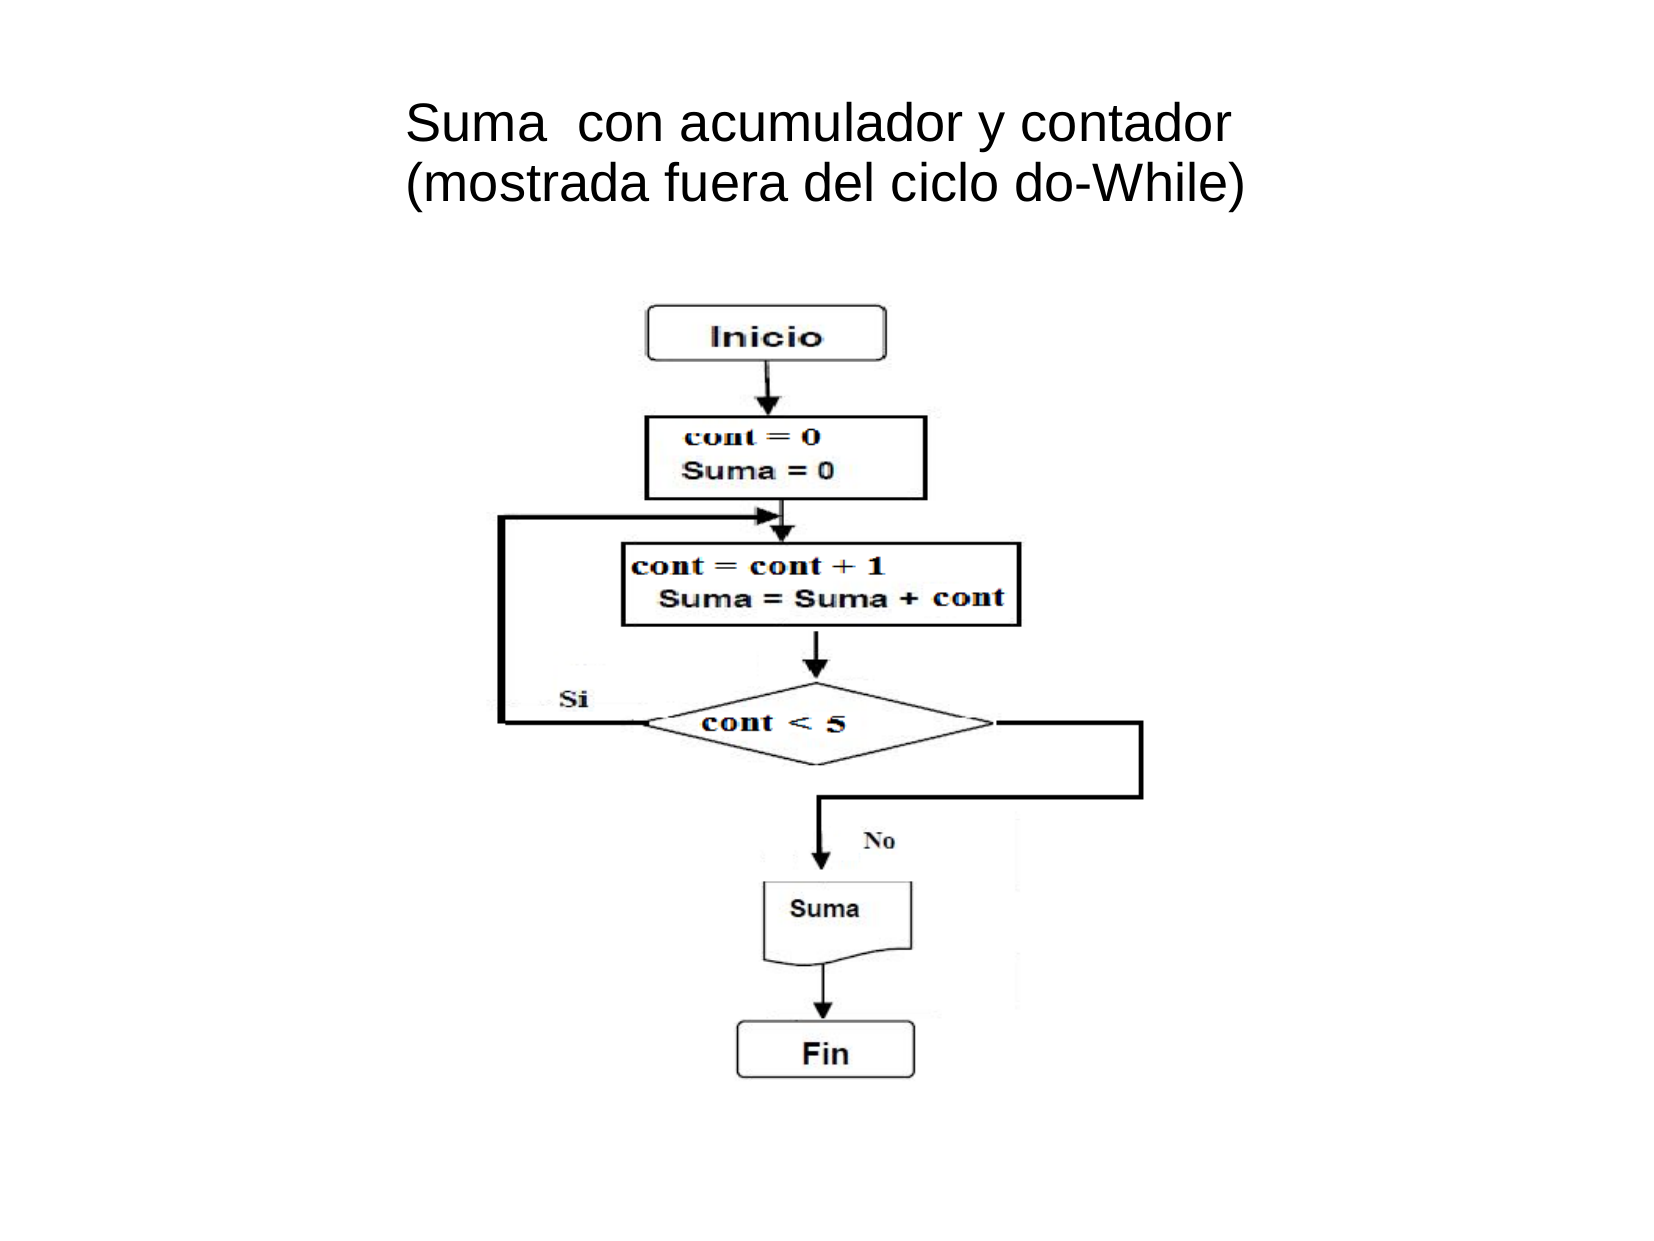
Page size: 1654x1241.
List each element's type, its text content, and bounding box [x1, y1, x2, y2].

title Suma con acumulador y contador (mostrada fuera del ciclo do-While) [82, 49, 1571, 257]
picture [468, 295, 1211, 1093]
